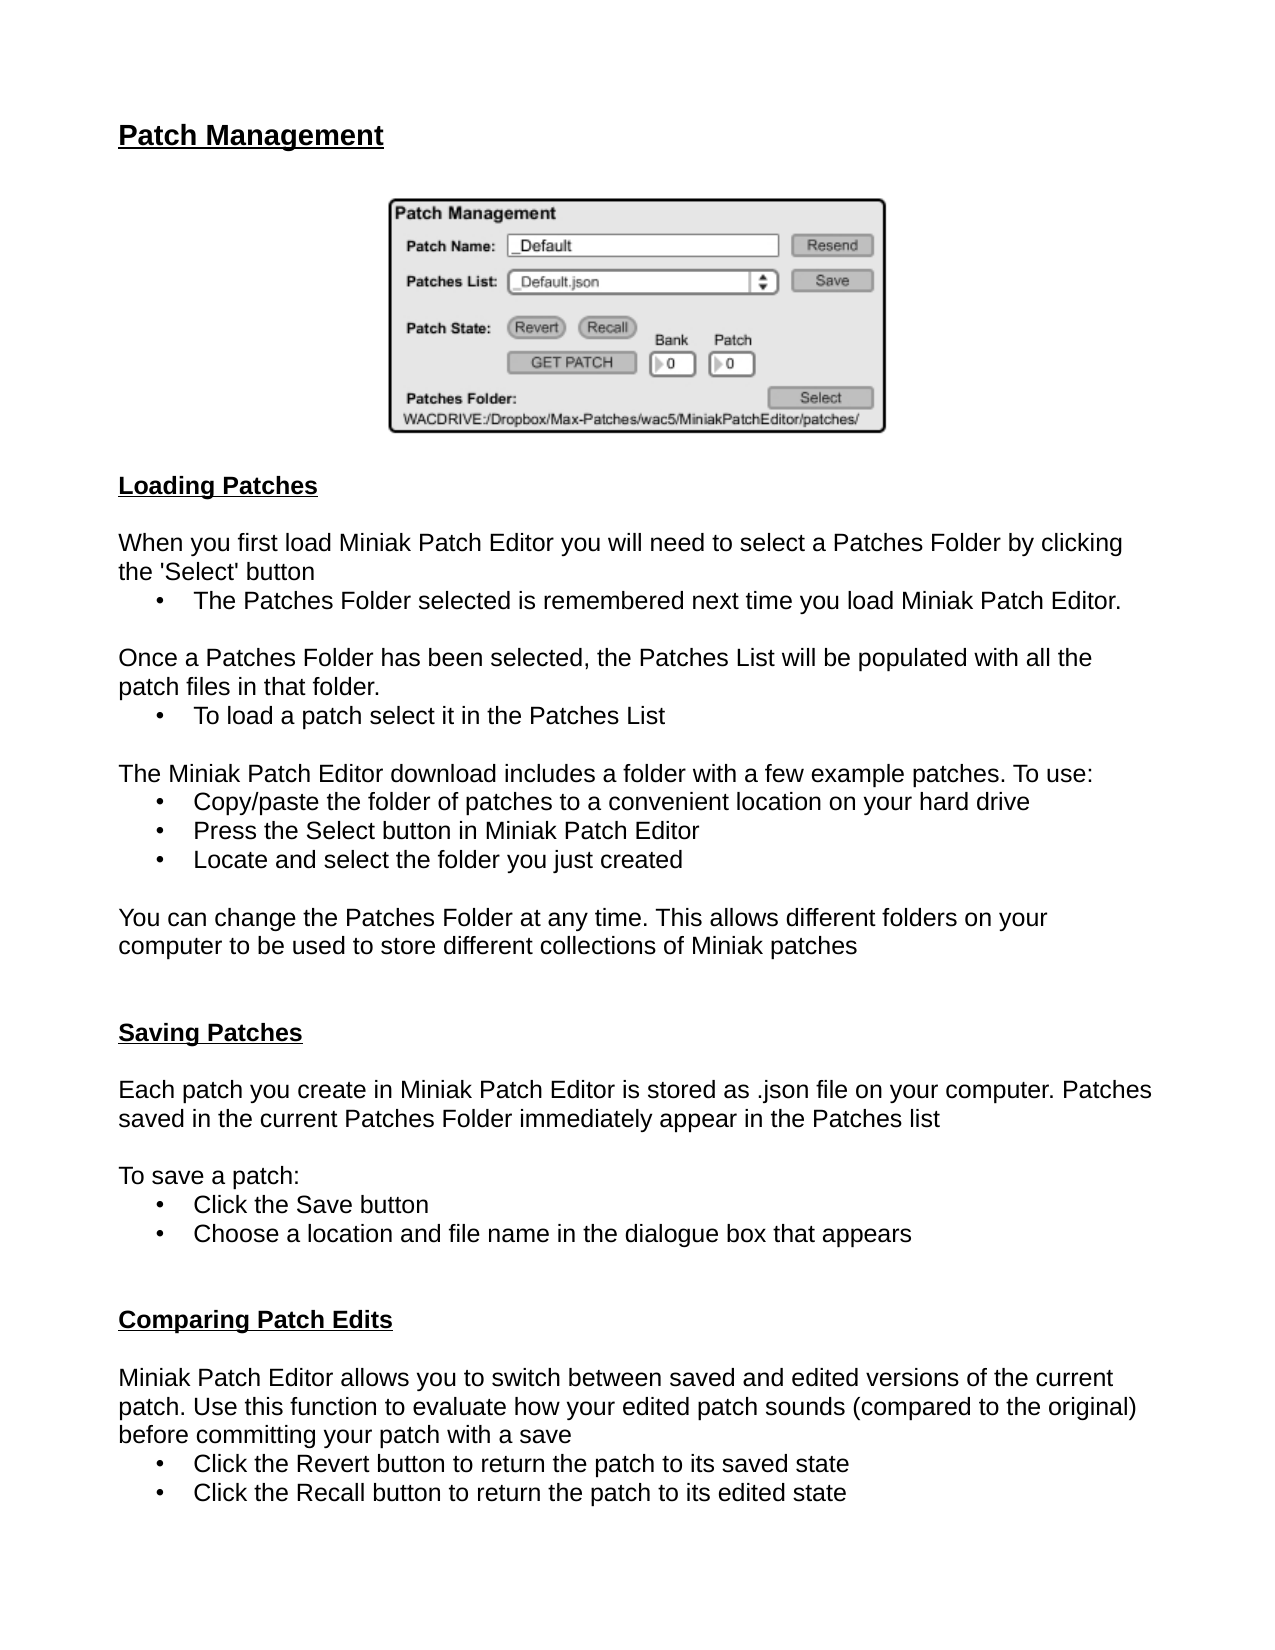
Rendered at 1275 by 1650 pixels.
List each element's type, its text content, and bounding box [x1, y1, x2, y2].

list Copy/paste the folder of patches to a convenient location on your hard drive [156, 787, 1157, 816]
text Loading Patches [118, 471, 1157, 499]
list To load a patch select it in the Patches List [156, 701, 1157, 730]
list Choose a location and file name in the dialogue box that appears [156, 1219, 1157, 1248]
list Click the Revert button to return the patch to its saved state [156, 1449, 1157, 1478]
text When you first load Miniak Patch Editor you will need to select a Patches Folder by clicking the 'Select' button [118, 528, 1157, 586]
text You can change the Patches Folder at any time. This allows different folders on your computer to be used to store different collections of Miniak patches [118, 903, 1157, 960]
text Saving Patches [118, 1018, 1157, 1046]
list Click the Recall button to return the patch to its edited state [156, 1478, 1157, 1507]
text Each patch you create in Miniak Patch Editor is stored as .json file on your computer. Patches saved in the current Patches Folder immediately appear in the Patches list [118, 1075, 1157, 1133]
list Press the Select button in Miniak Patch Editor [156, 816, 1157, 845]
text To save a patch: [118, 1161, 1157, 1190]
text The Miniak Patch Editor download includes a folder with a few example patches. To use: [118, 758, 1157, 787]
list Click the Save button [156, 1190, 1157, 1219]
picture [377, 187, 898, 442]
text Patch Management [118, 118, 1157, 152]
list The Patches Folder selected is remembered next time you load Miniak Patch Editor. [156, 586, 1157, 615]
text Once a Patches Folder has been selected, the Patches List will be populated with all the patch files in that folder. [118, 643, 1157, 701]
list Locate and select the folder you just created [156, 845, 1157, 874]
text Miniak Patch Editor allows you to switch between saved and edited versions of the current patch. Use this function to evaluate how your edited patch sounds (compared to the original) before committing your patch with a save [118, 1363, 1157, 1449]
text Comparing Patch Edits [118, 1305, 1157, 1334]
